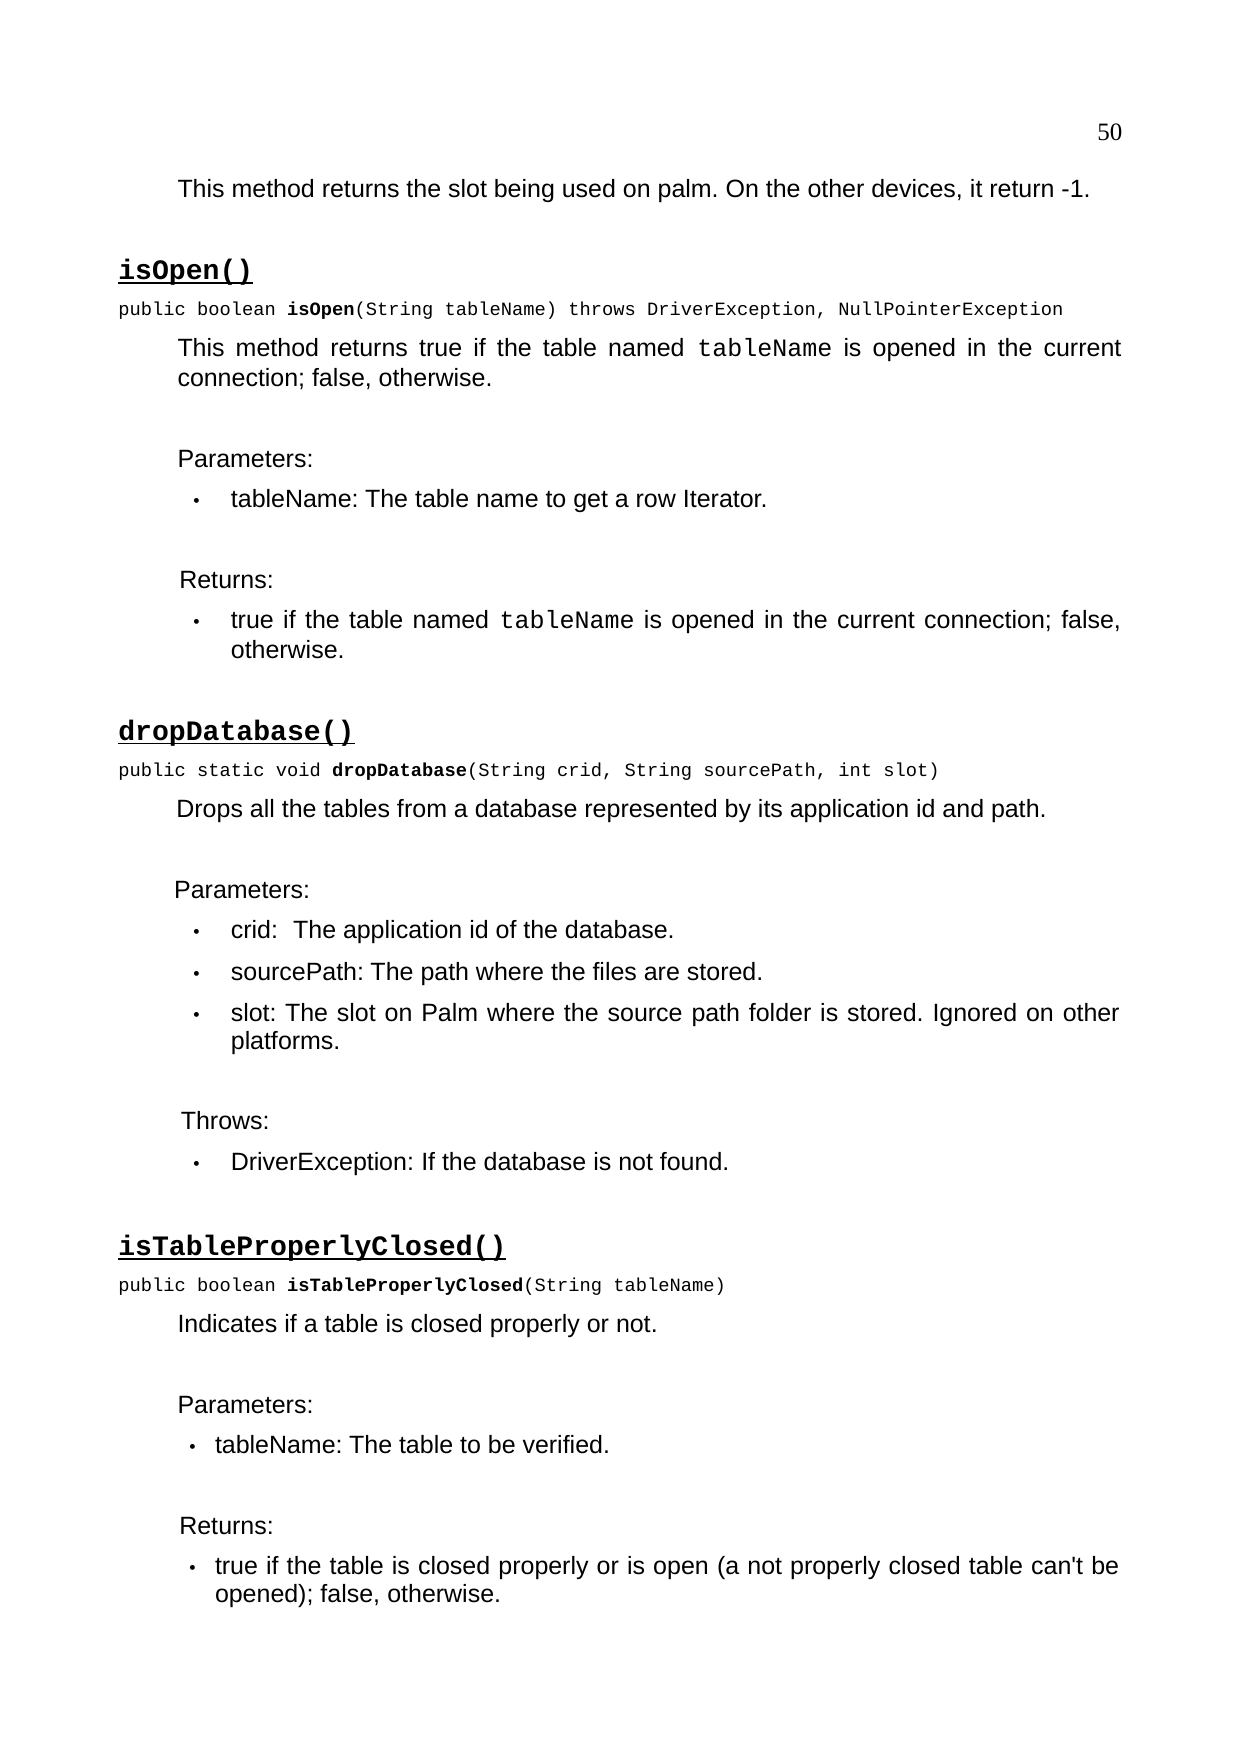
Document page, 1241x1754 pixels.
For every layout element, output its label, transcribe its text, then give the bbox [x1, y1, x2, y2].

list DriverException: If the database is not found. [193, 1147, 1122, 1175]
list sourcePath: The path where the files are stored. [193, 958, 1122, 986]
subtitle dropDatabase() [118, 717, 1122, 748]
subtitle isTableProperlyClosed() [118, 1232, 1122, 1264]
list crid: The application id of the database. [193, 916, 1122, 946]
text Returns: [179, 1511, 1122, 1539]
text public boolean isOpen(String tableName) throws DriverException, NullPointerException [118, 300, 1122, 321]
list This method returns the slot being used on palm. On the other devices, it return -1. [177, 175, 1122, 203]
text public static void dropDatabase(String crid, String sourcePath, int slot) [118, 761, 1122, 782]
text Drops all the tables from a database represented by its application id and path. [118, 794, 1122, 823]
list true if the table named tableName is opened in the current connection; false, otherwise. [193, 606, 1122, 664]
text public boolean isTableProperlyClosed(String tableName) [118, 1276, 1122, 1297]
list tableName: The table to be verified. [189, 1431, 1122, 1459]
text Indicates if a table is closed properly or not. [118, 1310, 1122, 1338]
list true if the table is closed properly or is open (a not properly closed table can't be opened); false, otherwise. [189, 1552, 1122, 1608]
list Parameters: [174, 875, 1122, 903]
text Returns: [179, 566, 1122, 593]
text Throws: [181, 1107, 1122, 1135]
list This method returns true if the table named tableName is opened in the current connection; false, otherwise. [177, 334, 1122, 392]
list tableName: The table name to get a row Iterator. [193, 485, 1122, 513]
list slot: The slot on Palm where the source path folder is stored. Ignored on other platforms. [193, 998, 1122, 1054]
subtitle isOpen() [118, 256, 1122, 288]
list Parameters: [177, 444, 1122, 472]
list Parameters: [177, 1391, 1122, 1418]
